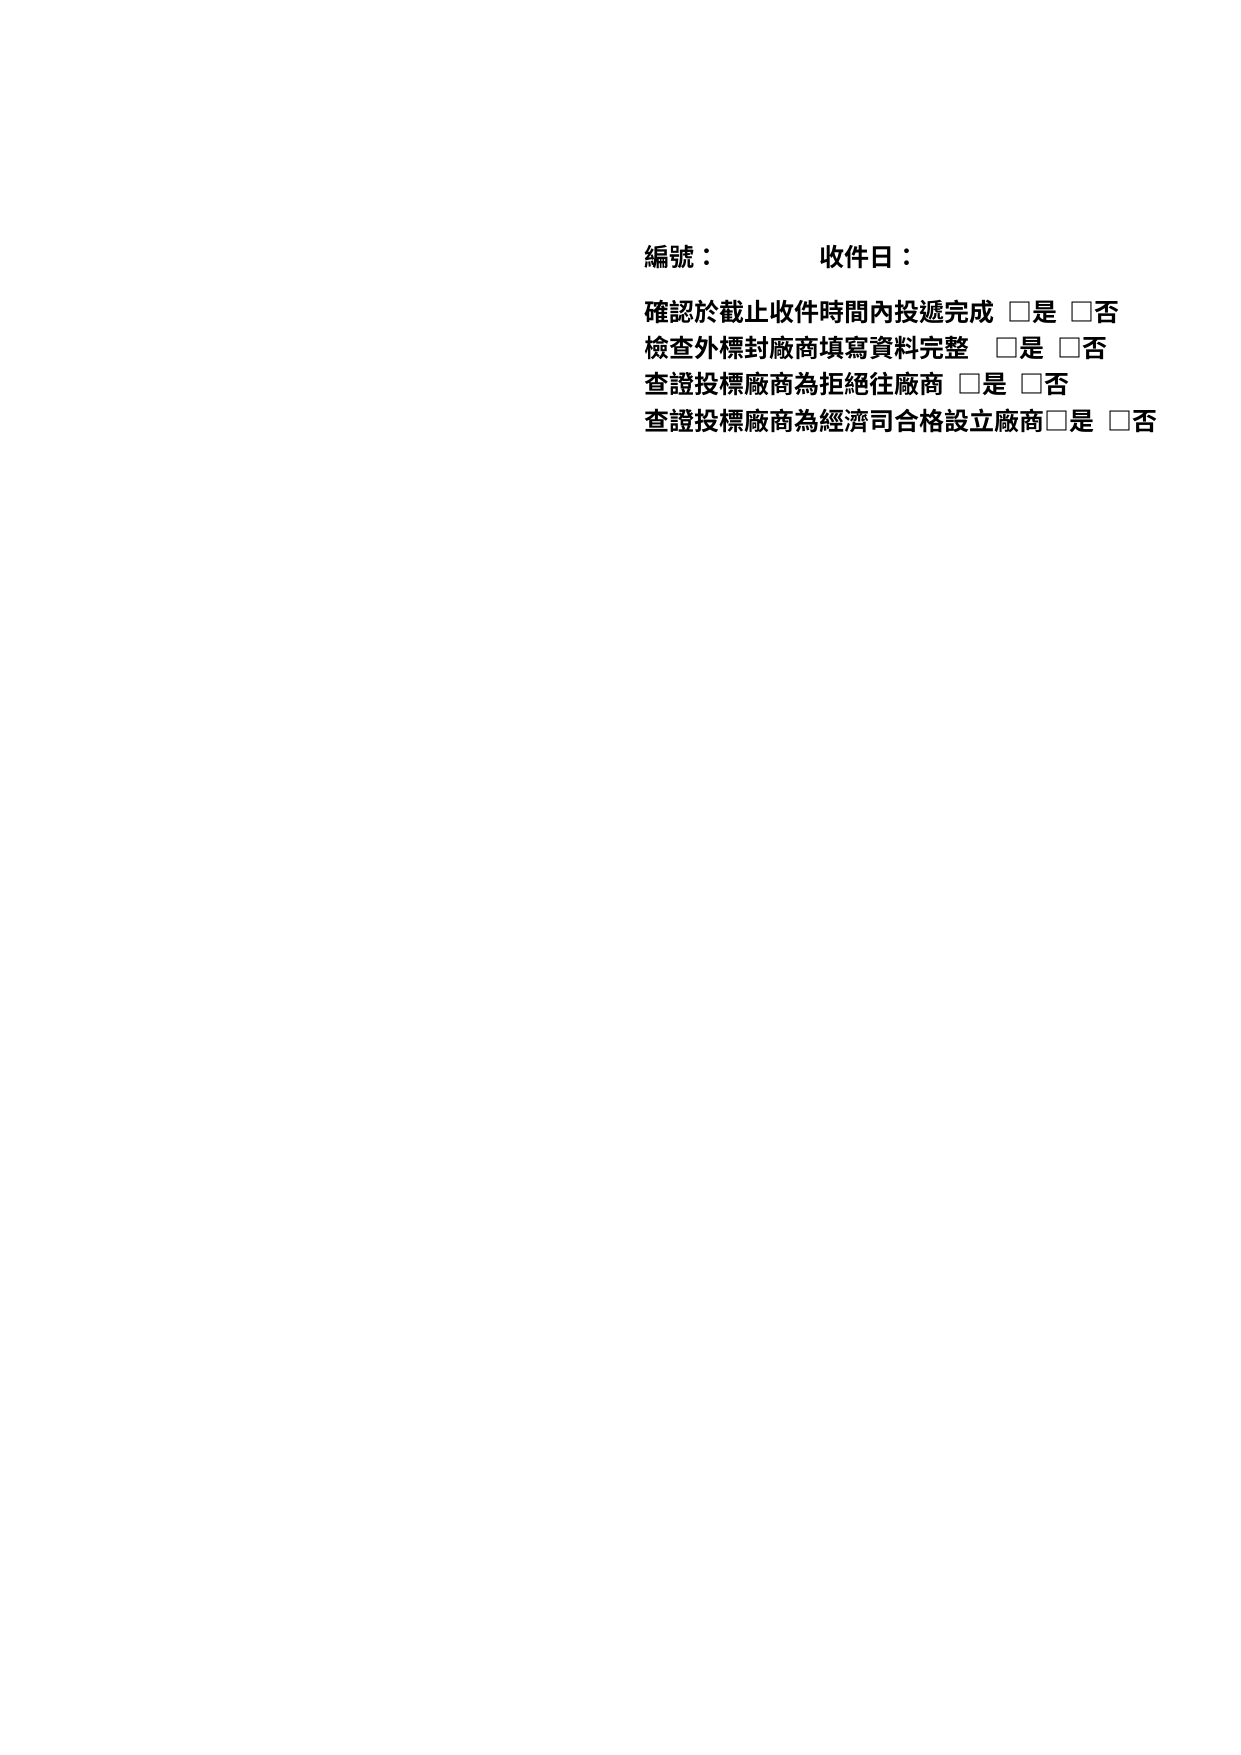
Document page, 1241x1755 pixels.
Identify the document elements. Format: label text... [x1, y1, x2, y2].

text 查證投標廠商為經濟司合格設立廠商□是 □否 [644, 401, 1171, 437]
text 編號： 收件日： [644, 238, 1171, 274]
text 檢查外標封廠商填寫資料完整 □是 □否 [644, 328, 1171, 365]
text 確認於截止收件時間內投遞完成 □是 □否 [644, 292, 1171, 328]
text 查證投標廠商為拒絕往廠商 □是 □否 [644, 365, 1171, 401]
